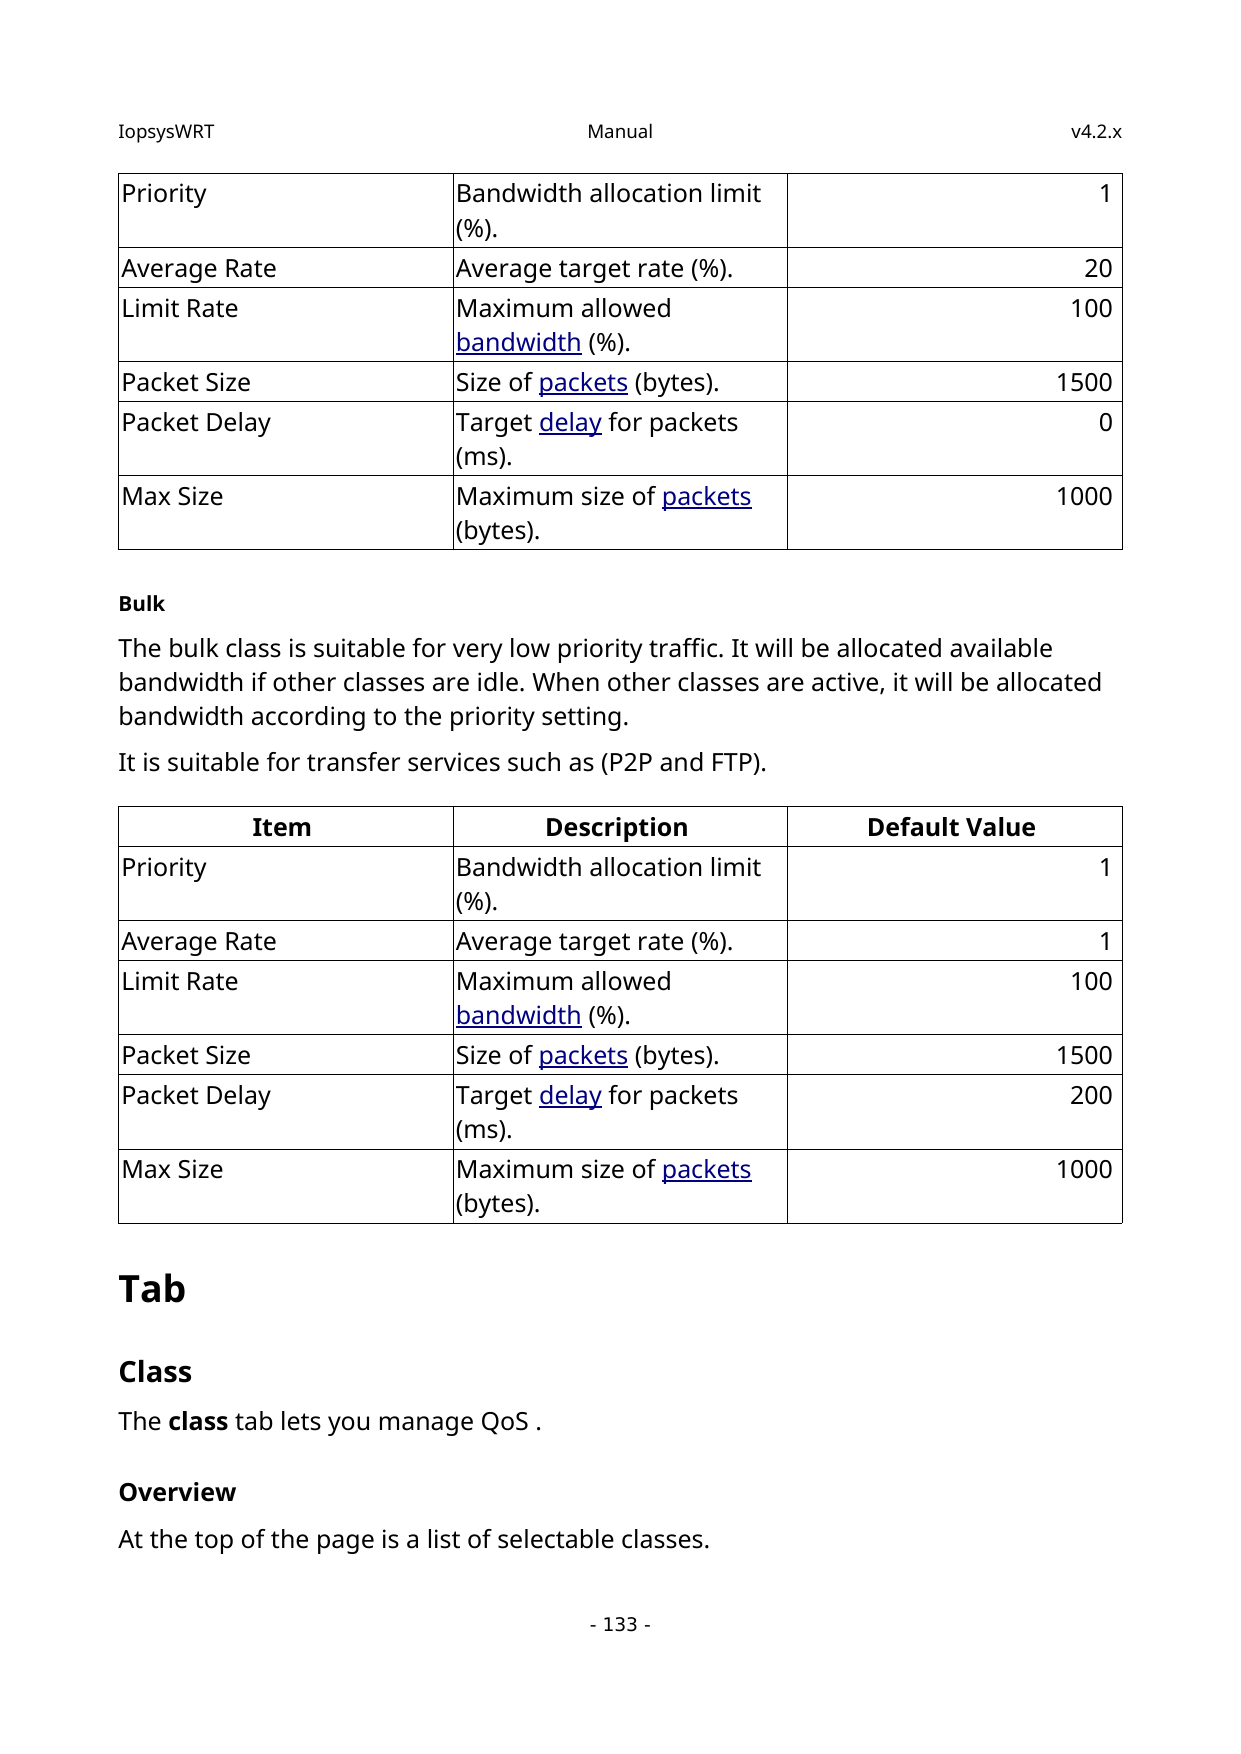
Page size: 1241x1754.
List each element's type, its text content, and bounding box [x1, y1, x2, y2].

table_cell Size of packets (bytes). [454, 362, 787, 401]
table_cell Priority [119, 174, 453, 247]
table_cell Maximum size of packets (bytes). [454, 1150, 787, 1222]
table_cell 200 [788, 1075, 1122, 1148]
table_cell Bandwidth allocation limit (%). [454, 847, 787, 920]
text At the top of the page is a list of selectable classes. [118, 1521, 1122, 1555]
table_cell 100 [788, 961, 1122, 1034]
text It is suitable for transfer services such as (P2P and FTP). [118, 745, 1122, 779]
table_cell Average Rate [119, 248, 453, 287]
table_cell Maximum size of packets (bytes). [454, 476, 787, 549]
table_cell Max Size [119, 1150, 453, 1222]
table_cell Average target rate (%). [454, 921, 787, 960]
subtitle Class [118, 1351, 1122, 1391]
table_cell Average Rate [119, 921, 453, 960]
subtitle Tab [118, 1262, 1122, 1313]
subtitle Overview [118, 1475, 1122, 1509]
table_cell 1 [788, 921, 1122, 960]
text The class tab lets you manage QoS . [118, 1403, 1122, 1437]
table_cell 1000 [788, 476, 1122, 549]
table_cell Packet Size [119, 362, 453, 401]
table_cell Average target rate (%). [454, 248, 787, 287]
table_cell Target delay for packets (ms). [454, 402, 787, 475]
subtitle Bulk [118, 589, 1122, 618]
table_cell Limit Rate [119, 961, 453, 1034]
table_cell 1 [788, 847, 1122, 920]
table_cell Priority [119, 847, 453, 920]
table_header Item [119, 807, 453, 846]
table_cell Limit Rate [119, 288, 453, 361]
table_cell 100 [788, 288, 1122, 361]
table_cell Packet Delay [119, 402, 453, 475]
table_cell Target delay for packets (ms). [454, 1075, 787, 1148]
table_cell 1500 [788, 1035, 1122, 1074]
table_header Default Value [788, 807, 1122, 846]
table_cell Packet Delay [119, 1075, 453, 1148]
table_cell Maximum allowed bandwidth (%). [454, 961, 787, 1034]
table_cell Max Size [119, 476, 453, 549]
table_cell Packet Size [119, 1035, 453, 1074]
table_cell 1 [788, 174, 1122, 247]
table_header Description [454, 807, 787, 846]
table_cell 20 [788, 248, 1122, 287]
table_cell Maximum allowed bandwidth (%). [454, 288, 787, 361]
table_cell Bandwidth allocation limit (%). [454, 174, 787, 247]
table_cell 1000 [788, 1150, 1122, 1222]
table_cell Size of packets (bytes). [454, 1035, 787, 1074]
table_cell 0 [788, 402, 1122, 475]
table_cell 1500 [788, 362, 1122, 401]
text The bulk class is suitable for very low priority traffic. It will be allocated available bandwidth if other classes are idle. When other classes are active, it will be allocated bandwidth according to the priority setting. [118, 630, 1122, 732]
